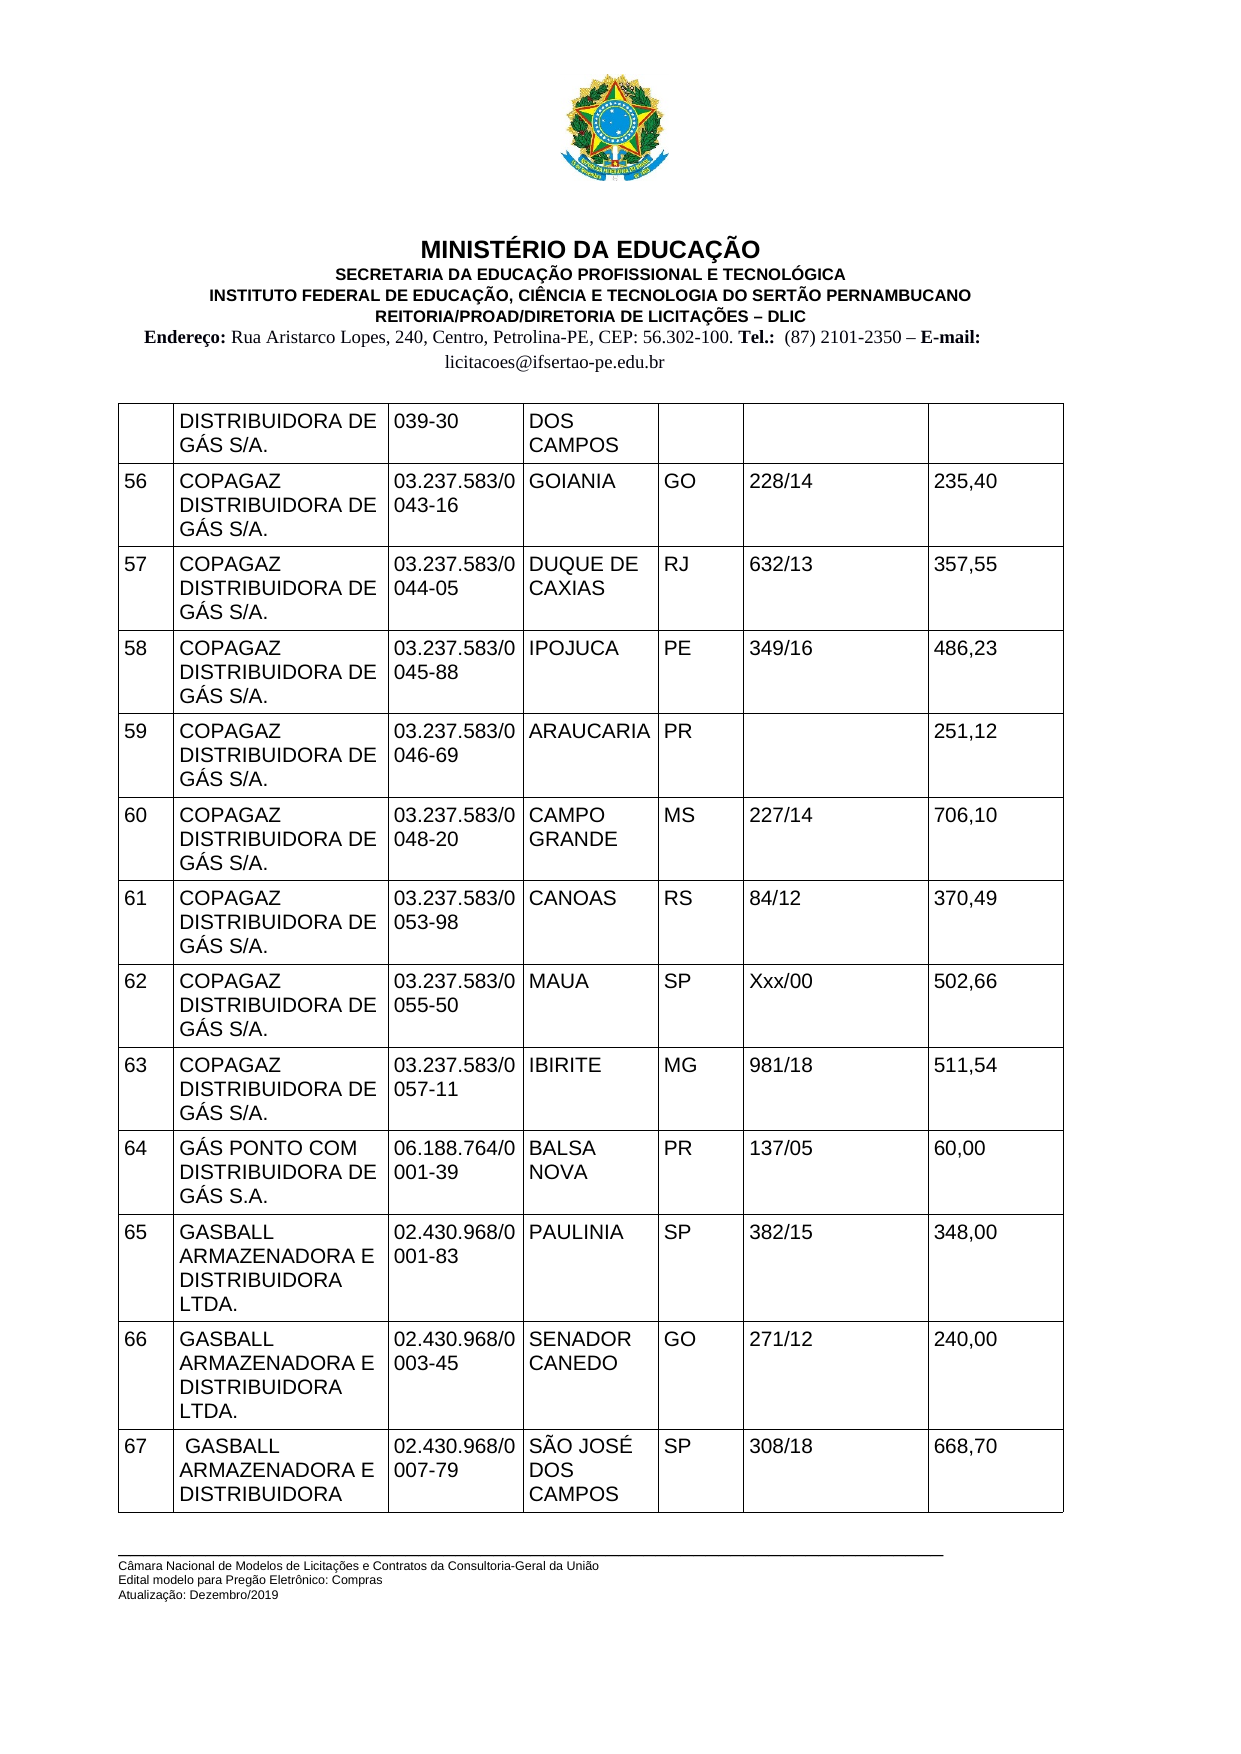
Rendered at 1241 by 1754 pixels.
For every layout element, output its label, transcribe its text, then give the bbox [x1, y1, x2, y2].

table_cell GÁS PONTO COM DISTRIBUIDORA DE GÁS S.A. [174, 1131, 388, 1214]
table_cell 271/12 [744, 1322, 928, 1428]
table_cell 03.237.583/0043-16 [389, 464, 523, 546]
table_cell IPOJUCA [524, 631, 658, 713]
table_cell 039-30 [389, 404, 523, 463]
table_cell 67 [119, 1430, 173, 1512]
table_cell GASBALL ARMAZENADORA E DISTRIBUIDORA LTDA. [174, 1322, 388, 1428]
table_cell 62 [119, 965, 173, 1047]
table_cell PAULINIA [524, 1215, 658, 1321]
table_cell PR [659, 1131, 743, 1214]
table_cell COPAGAZ DISTRIBUIDORA DE GÁS S/A. [174, 881, 388, 963]
table_cell 349/16 [744, 631, 928, 713]
table_cell GO [659, 1322, 743, 1428]
table_cell 308/18 [744, 1430, 928, 1512]
table_cell 02.430.968/0003-45 [389, 1322, 523, 1428]
table_cell PE [659, 631, 743, 713]
table_cell 03.237.583/0055-50 [389, 965, 523, 1047]
table_cell COPAGAZ DISTRIBUIDORA DE GÁS S/A. [174, 798, 388, 880]
table_cell GASBALL ARMAZENADORA E DISTRIBUIDORA LTDA. [174, 1215, 388, 1321]
table_cell 357,55 [929, 547, 1063, 630]
table_cell 251,12 [929, 714, 1063, 797]
table_cell SP [659, 1215, 743, 1321]
table_cell SÃO JOSÉ DOS CAMPOS [524, 1430, 658, 1512]
picture [560, 74, 669, 181]
table_cell [744, 714, 928, 797]
table_cell 02.430.968/0007-79 [389, 1430, 523, 1512]
table_cell 64 [119, 1131, 173, 1214]
table_cell 61 [119, 881, 173, 963]
table_cell Xxx/00 [744, 965, 928, 1047]
table_cell MS [659, 798, 743, 880]
table_cell 56 [119, 464, 173, 546]
table_cell 58 [119, 631, 173, 713]
table_cell MG [659, 1048, 743, 1130]
table_cell 03.237.583/0044-05 [389, 547, 523, 630]
table_cell GOIANIA [524, 464, 658, 546]
table_cell 57 [119, 547, 173, 630]
table_cell CAMPO GRANDE [524, 798, 658, 880]
table_cell RS [659, 881, 743, 963]
table_cell DISTRIBUIDORA DE GÁS S/A. [174, 404, 388, 463]
table_cell COPAGAZ DISTRIBUIDORA DE GÁS S/A. [174, 965, 388, 1047]
table_cell SP [659, 965, 743, 1047]
table_cell 511,54 [929, 1048, 1063, 1130]
table_cell 59 [119, 714, 173, 797]
table_cell DUQUE DE CAXIAS [524, 547, 658, 630]
table_cell SP [659, 1430, 743, 1512]
table_cell MAUA [524, 965, 658, 1047]
table_cell 981/18 [744, 1048, 928, 1130]
table_cell 382/15 [744, 1215, 928, 1321]
table_cell COPAGAZ DISTRIBUIDORA DE GÁS S/A. [174, 547, 388, 630]
table_cell 137/05 [744, 1131, 928, 1214]
table_cell 02.430.968/0001-83 [389, 1215, 523, 1321]
table_cell BALSA NOVA [524, 1131, 658, 1214]
table_cell 66 [119, 1322, 173, 1428]
table_cell COPAGAZ DISTRIBUIDORA DE GÁS S/A. [174, 714, 388, 797]
table_cell 03.237.583/0045-88 [389, 631, 523, 713]
table_cell 03.237.583/0046-69 [389, 714, 523, 797]
table_cell IBIRITE [524, 1048, 658, 1130]
table_cell COPAGAZ DISTRIBUIDORA DE GÁS S/A. [174, 464, 388, 546]
table_cell 502,66 [929, 965, 1063, 1047]
table_cell 03.237.583/0053-98 [389, 881, 523, 963]
table_cell 486,23 [929, 631, 1063, 713]
table_cell 60 [119, 798, 173, 880]
table_cell SENADOR CANEDO [524, 1322, 658, 1428]
table_cell 03.237.583/0048-20 [389, 798, 523, 880]
table_cell COPAGAZ DISTRIBUIDORA DE GÁS S/A. [174, 631, 388, 713]
table_cell 228/14 [744, 464, 928, 546]
table_cell [744, 404, 928, 463]
table_cell 370,49 [929, 881, 1063, 963]
table_cell RJ [659, 547, 743, 630]
table_cell COPAGAZ DISTRIBUIDORA DE GÁS S/A. [174, 1048, 388, 1130]
table_cell 348,00 [929, 1215, 1063, 1321]
table_cell DOS CAMPOS [524, 404, 658, 463]
table_cell GASBALL ARMAZENADORA E DISTRIBUIDORA [174, 1430, 388, 1512]
table_cell 03.237.583/0057-11 [389, 1048, 523, 1130]
table_cell 706,10 [929, 798, 1063, 880]
table_cell PR [659, 714, 743, 797]
table_cell 668,70 [929, 1430, 1063, 1512]
table_cell 06.188.764/0001-39 [389, 1131, 523, 1214]
table_cell CANOAS [524, 881, 658, 963]
table_cell [929, 404, 1063, 463]
table_cell 63 [119, 1048, 173, 1130]
table_cell ARAUCARIA [524, 714, 658, 797]
table_cell GO [659, 464, 743, 546]
table_cell 84/12 [744, 881, 928, 963]
table_cell 65 [119, 1215, 173, 1321]
table_cell 240,00 [929, 1322, 1063, 1428]
table_cell [119, 404, 173, 463]
table_cell 227/14 [744, 798, 928, 880]
table_cell [659, 404, 743, 463]
table_cell 60,00 [929, 1131, 1063, 1214]
table_cell 235,40 [929, 464, 1063, 546]
table_cell 632/13 [744, 547, 928, 630]
